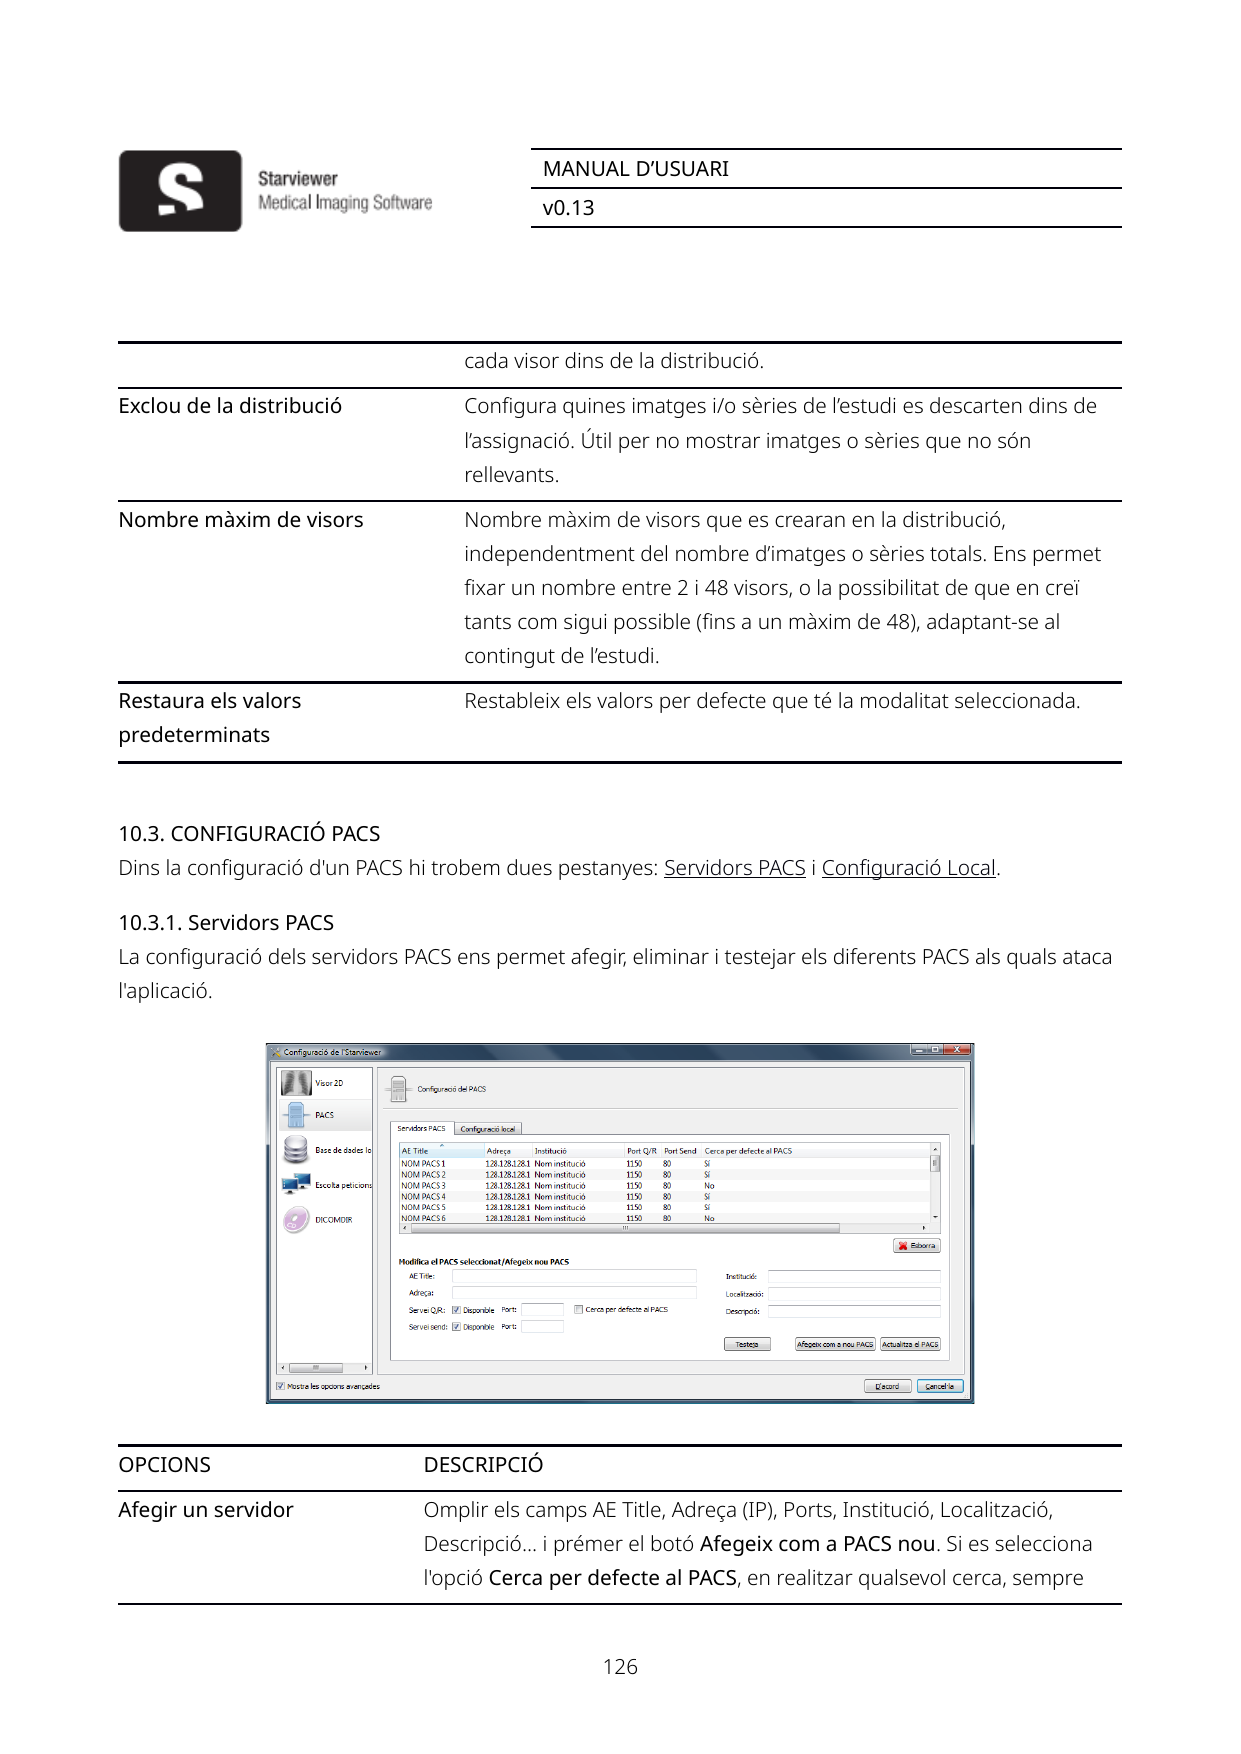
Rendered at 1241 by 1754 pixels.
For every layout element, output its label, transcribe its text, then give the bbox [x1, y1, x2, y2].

table_cell Restableix els valors per defecte que té la modalitat seleccionada. [464, 684, 1122, 761]
table_cell Exclou de la distribució [118, 389, 464, 500]
table_cell Nombre màxim de visors [118, 502, 464, 681]
table_cell Afegir un servidor [118, 1492, 423, 1603]
table_cell Configura quines imatges i/o sèries de l’estudi es descarten dins de l’assignació. Útil per no mostrar imatges o sèries que no són rellevants. [464, 389, 1122, 500]
subtitle Configuració PACS [118, 819, 1122, 847]
text Dins la configuració d'un PACS hi trobem dues pestanyes: Servidors PACS i Configuració Local. [118, 853, 1122, 881]
table_cell Restaura els valors predeterminats [118, 684, 464, 761]
text La configuració dels servidors PACS ens permet afegir, eliminar i testejar els diferents PACS als quals ataca l'aplicació. [118, 942, 1122, 1004]
table_cell [118, 344, 464, 387]
table_header descripció [423, 1447, 1122, 1490]
table_cell Omplir els camps AE Title, Adreça (IP), Ports, Institució, Localització, Descripció... i prémer el botó Afegeix com a PACS nou. Si es selecciona l'opció Cerca per defecte al PACS, en realitzar qualsevol cerca, sempre [423, 1492, 1122, 1603]
table_cell cada visor dins de la distribució. [464, 344, 1122, 387]
picture [265, 1043, 975, 1404]
subtitle Servidors PACS [118, 908, 1122, 936]
table_header opcions [118, 1447, 423, 1490]
table_cell Nombre màxim de visors que es crearan en la distribució, independentment del nombre d’imatges o sèries totals. Ens permet fixar un nombre entre 2 i 48 visors, o la possibilitat de que en creï tants com sigui possible (fins a un màxim de 48), adaptant-se al contingut de l’estudi. [464, 502, 1122, 681]
